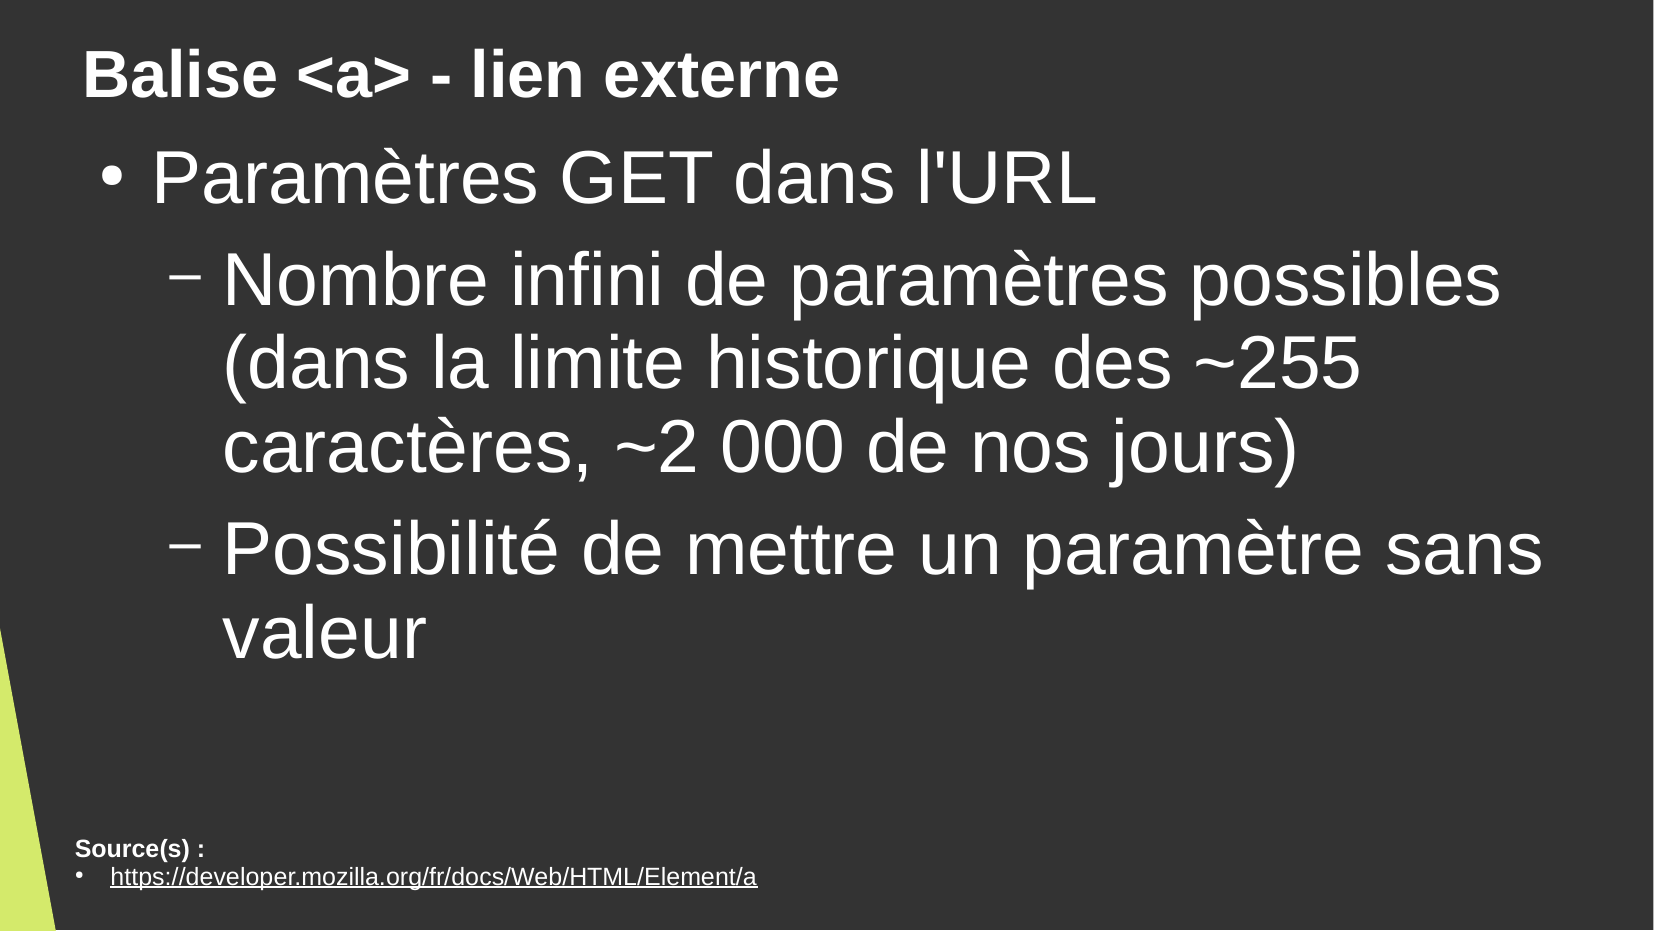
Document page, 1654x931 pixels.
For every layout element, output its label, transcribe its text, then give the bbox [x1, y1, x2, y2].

text_box [0, 628, 56, 931]
text_box Source(s) : https://developer.mozilla.org/fr/docs/Web/HTML/Element/a [60, 826, 1546, 931]
title Balise <a> - lien externe [82, 37, 1571, 114]
list Paramètres GET dans l'URL Nombre infini de paramètres possibles (dans la limite historique des ~255 caractères, ~2 000 de nos jours) Possibilité de mettre un paramètre sans valeur [80, 135, 1605, 780]
